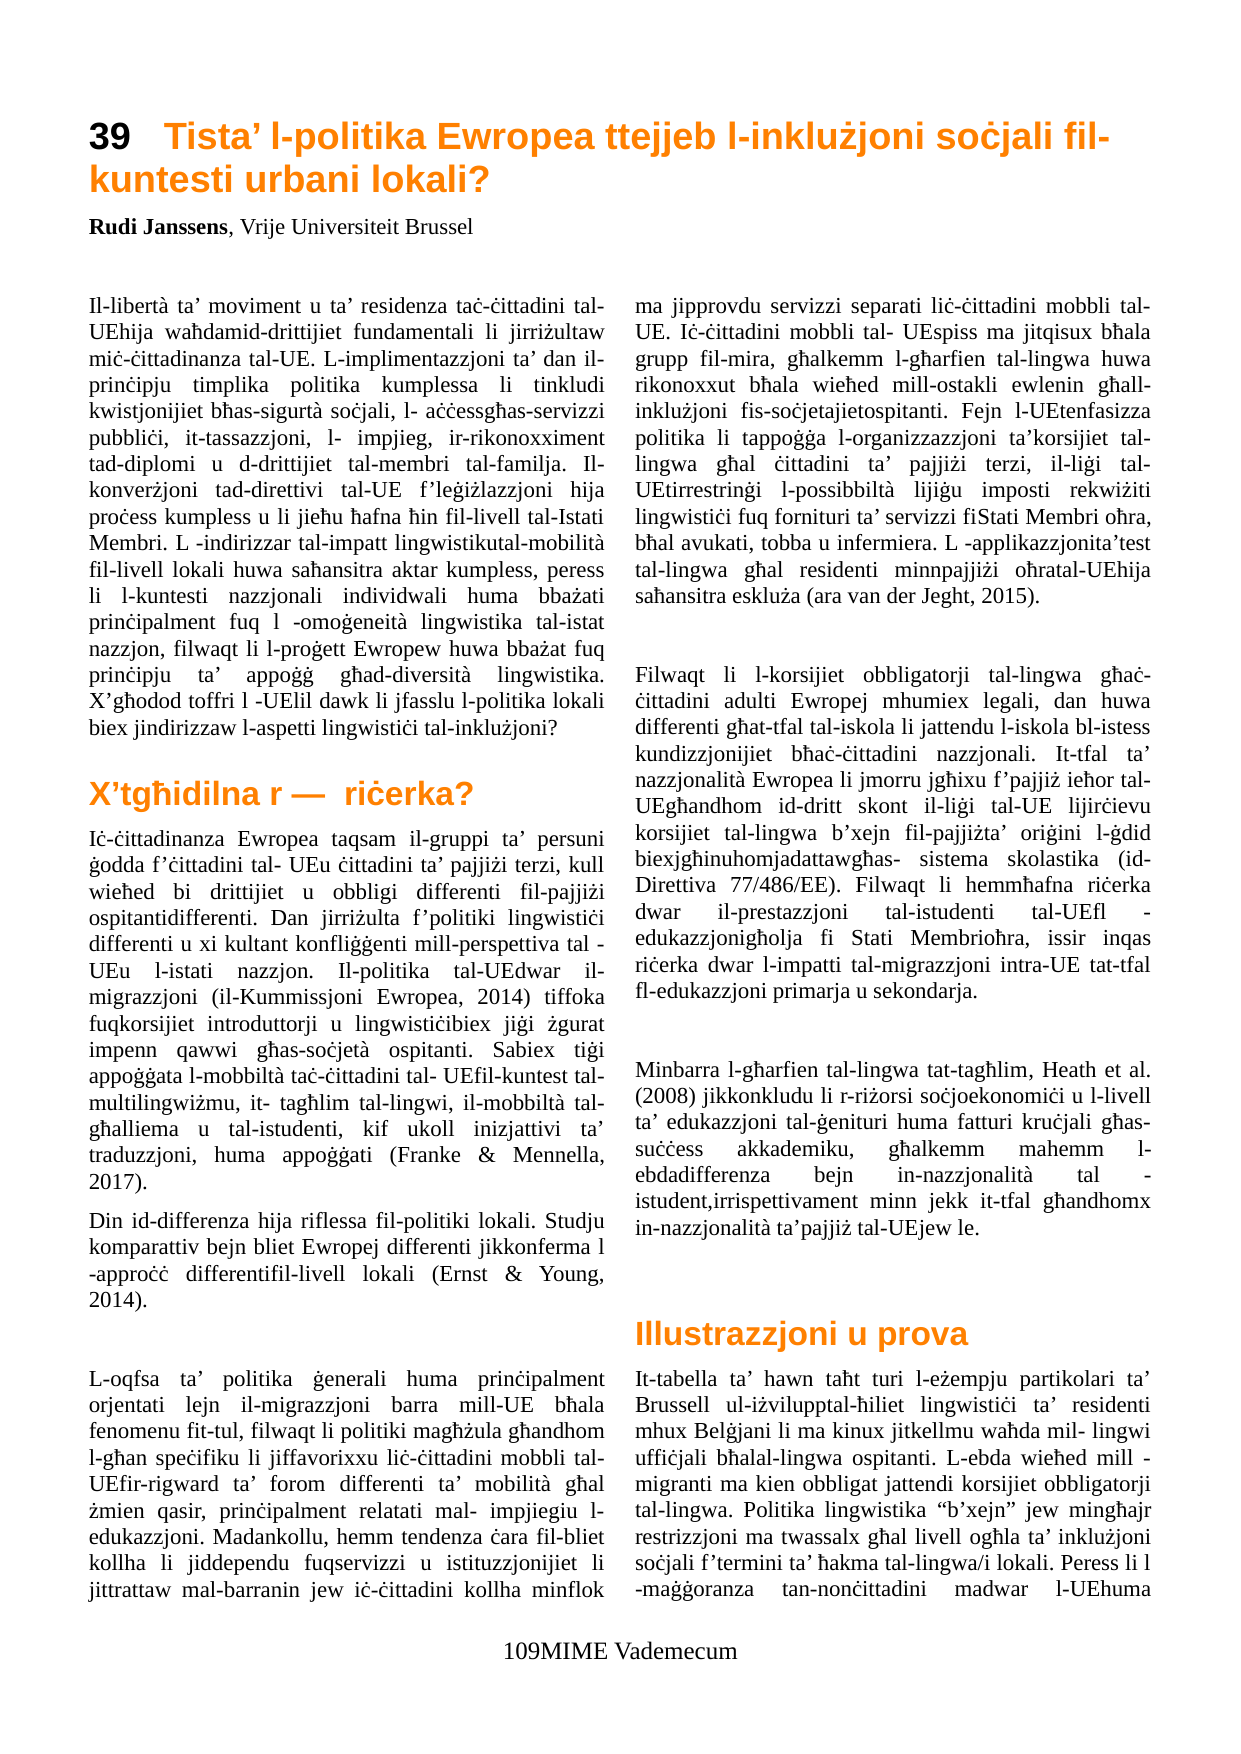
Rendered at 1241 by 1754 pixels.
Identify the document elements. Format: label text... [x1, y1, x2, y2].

subtitle Illustrazzjoni u prova [635, 1313, 1152, 1352]
text Il-libertà ta’ moviment u ta’ residenza taċ-ċittadini tal- UEhija waħdamid-drittijiet fundamentali li jirriżultaw miċ-ċittadinanza tal-UE. L-implimentazzjoni ta’ dan il-prinċipju timplika politika kumplessa li tinkludi kwistjonijiet bħas-sigurtà soċjali, l- aċċessgħas-servizzi pubbliċi, it-tassazzjoni, l- impjieg, ir-rikonoxximent tad-diplomi u d-drittijiet tal-membri tal-familja. Il-konverżjoni tad-direttivi tal-UE f’leġiżlazzjoni hija proċess kumpless u li jieħu ħafna ħin fil-livell tal-Istati Membri. L -indirizzar tal-impatt lingwistikutal-mobilità fil-livell lokali huwa saħansitra aktar kumpless, peress li l-kuntesti nazzjonali individwali huma bbażati prinċipalment fuq l -omoġeneità lingwistika tal-istat nazzjon, filwaqt li l-proġett Ewropew huwa bbażat fuq prinċipju ta’ appoġġ għad-diversità lingwistika. X’għodod toffri l -UElil dawk li jfasslu l-politika lokali biex jindirizzaw l-aspetti lingwistiċi tal-inklużjoni? [88, 292, 605, 740]
text It-tabella ta’ hawn taħt turi l-eżempju partikolari ta’ Brussell ul-iżvilupptal-ħiliet lingwistiċi ta’ residenti mhux Belġjani li ma kinux jitkellmu waħda mil- lingwi uffiċjali bħalal-lingwa ospitanti. L-ebda wieħed mill -migranti ma kien obbligat jattendi korsijiet obbligatorji tal-lingwa. Politika lingwistika “b’xejn” jew mingħajr restrizzjoni ma twassalx għal livell ogħla ta’ inklużjoni soċjali f’termini ta’ ħakma tal-lingwa/i lokali. Peress li l -maġġoranza tan-nonċittadini madwar l-UEhuma [635, 1364, 1152, 1602]
text Din id-differenza hija riflessa fil-politiki lokali. Studju komparattiv bejn bliet Ewropej differenti jikkonferma l -approċċ differentifil-livell lokali (Ernst & Young, 2014). [88, 1207, 605, 1312]
subtitle Tista’ l-politika Ewropea ttejjeb l-inklużjoni soċjali fil-kuntesti urbani lokali? [88, 113, 1152, 201]
subtitle X’tgħidilna r — ​ riċerka? [88, 774, 605, 813]
text L-oqfsa ta’ politika ġenerali huma prinċipalment orjentati lejn il-migrazzjoni barra mill-UE bħala fenomenu fit-tul, filwaqt li politiki magħżula għandhom l-għan speċifiku li jiffavorixxu liċ-ċittadini mobbli tal-UEfir-rigward ta’ forom differenti ta’ mobilità għal żmien qasir, prinċipalment relatati mal- impjiegiu l-edukazzjoni. Madankollu, hemm tendenza ċara fil-bliet kollha li jiddependu fuqservizzi u istituzzjonijiet li jittrattaw mal-barranin jew iċ-ċittadini kollha minflok [88, 1365, 605, 1602]
text Minbarra l-għarfien tal-lingwa tat-tagħlim, Heath et al. (2008) jikkonkludu li r-riżorsi soċjoekonomiċi u l-livell ta’ edukazzjoni tal-ġenituri huma fatturi kruċjali għas-suċċess akkademiku, għalkemm mahemm l-ebdadifferenza bejn in-nazzjonalità tal -istudent,irrispettivament minn jekk it-tfal għandhomx in-nazzjonalità ta’pajjiż tal-UEjew le. [635, 1056, 1152, 1240]
text ma jipprovdu servizzi separati liċ-ċittadini mobbli tal-UE. Iċ-ċittadini mobbli tal- UEspiss ma jitqisux bħala grupp fil-mira, għalkemm l-għarfien tal-lingwa huwa rikonoxxut bħala wieħed mill-ostakli ewlenin għall-inklużjoni fis-soċjetajietospitanti. Fejn l-UEtenfasizza politika li tappoġġa l-organizzazzjoni ta’korsijiet tal-lingwa għal ċittadini ta’ pajjiżi terzi, il-liġi tal-UEtirrestrinġi l-possibbiltà lijiġu imposti rekwiżiti lingwistiċi fuq fornituri ta’ servizzi fiStati Membri oħra, bħal avukati, tobba u infermiera. L -applikazzjonita’test tal-lingwa għal residenti minnpajjiżi oħratal-UEhija saħansitra eskluża (ara van der Jeght, 2015). [635, 292, 1152, 608]
text Rudi Janssens, Vrije Universiteit Brussel [88, 213, 1152, 240]
text Iċ-ċittadinanza Ewropea taqsam il-gruppi ta’ persuni ġodda f’ċittadini tal- UEu ċittadini ta’ pajjiżi terzi, kull wieħed bi drittijiet u obbligi differenti fil-pajjiżi ospitantidifferenti. Dan jirriżulta f’politiki lingwistiċi differenti u xi kultant konfliġġenti mill-perspettiva tal -UEu l-istati nazzjon. Il-politika tal-UEdwar il-migrazzjoni (il-Kummissjoni Ewropea, 2014) tiffoka fuqkorsijiet introduttorji u lingwistiċibiex jiġi żgurat impenn qawwi għas-soċjetà ospitanti. Sabiex tiġi appoġġata l-mobbiltà taċ-ċittadini tal- UEfil-kuntest tal-multilingwiżmu, it- tagħlim tal-lingwi, il-mobbiltà tal-għalliema u tal-istudenti, kif ukoll inizjattivi ta’ traduzzjoni, huma appoġġati (Franke & Mennella, 2017). [88, 825, 605, 1194]
text Filwaqt li l-korsijiet obbligatorji tal-lingwa għaċ-ċittadini adulti Ewropej mhumiex legali, dan huwa differenti għat-tfal tal-iskola li jattendu l-iskola bl-istess kundizzjonijiet bħaċ-ċittadini nazzjonali. It-tfal ta’ nazzjonalità Ewropea li jmorru jgħixu f’pajjiż ieħor tal- UEgħandhom id-dritt skont il-liġi tal-UE lijirċievu korsijiet tal-lingwa b’xejn fil-pajjiżta’ oriġini l-ġdid biexjgħinuhomjadattawgħas- sistema skolastika (id-Direttiva 77/486/EE). Filwaqt li hemmħafna riċerka dwar il-prestazzjoni tal-istudenti tal-UEfl -edukazzjonigħolja fi Stati Membrioħra, issir inqas riċerka dwar l-impatti tal-migrazzjoni intra-UE tat-tfal fl-edukazzjoni primarja u sekondarja. [635, 661, 1152, 1003]
